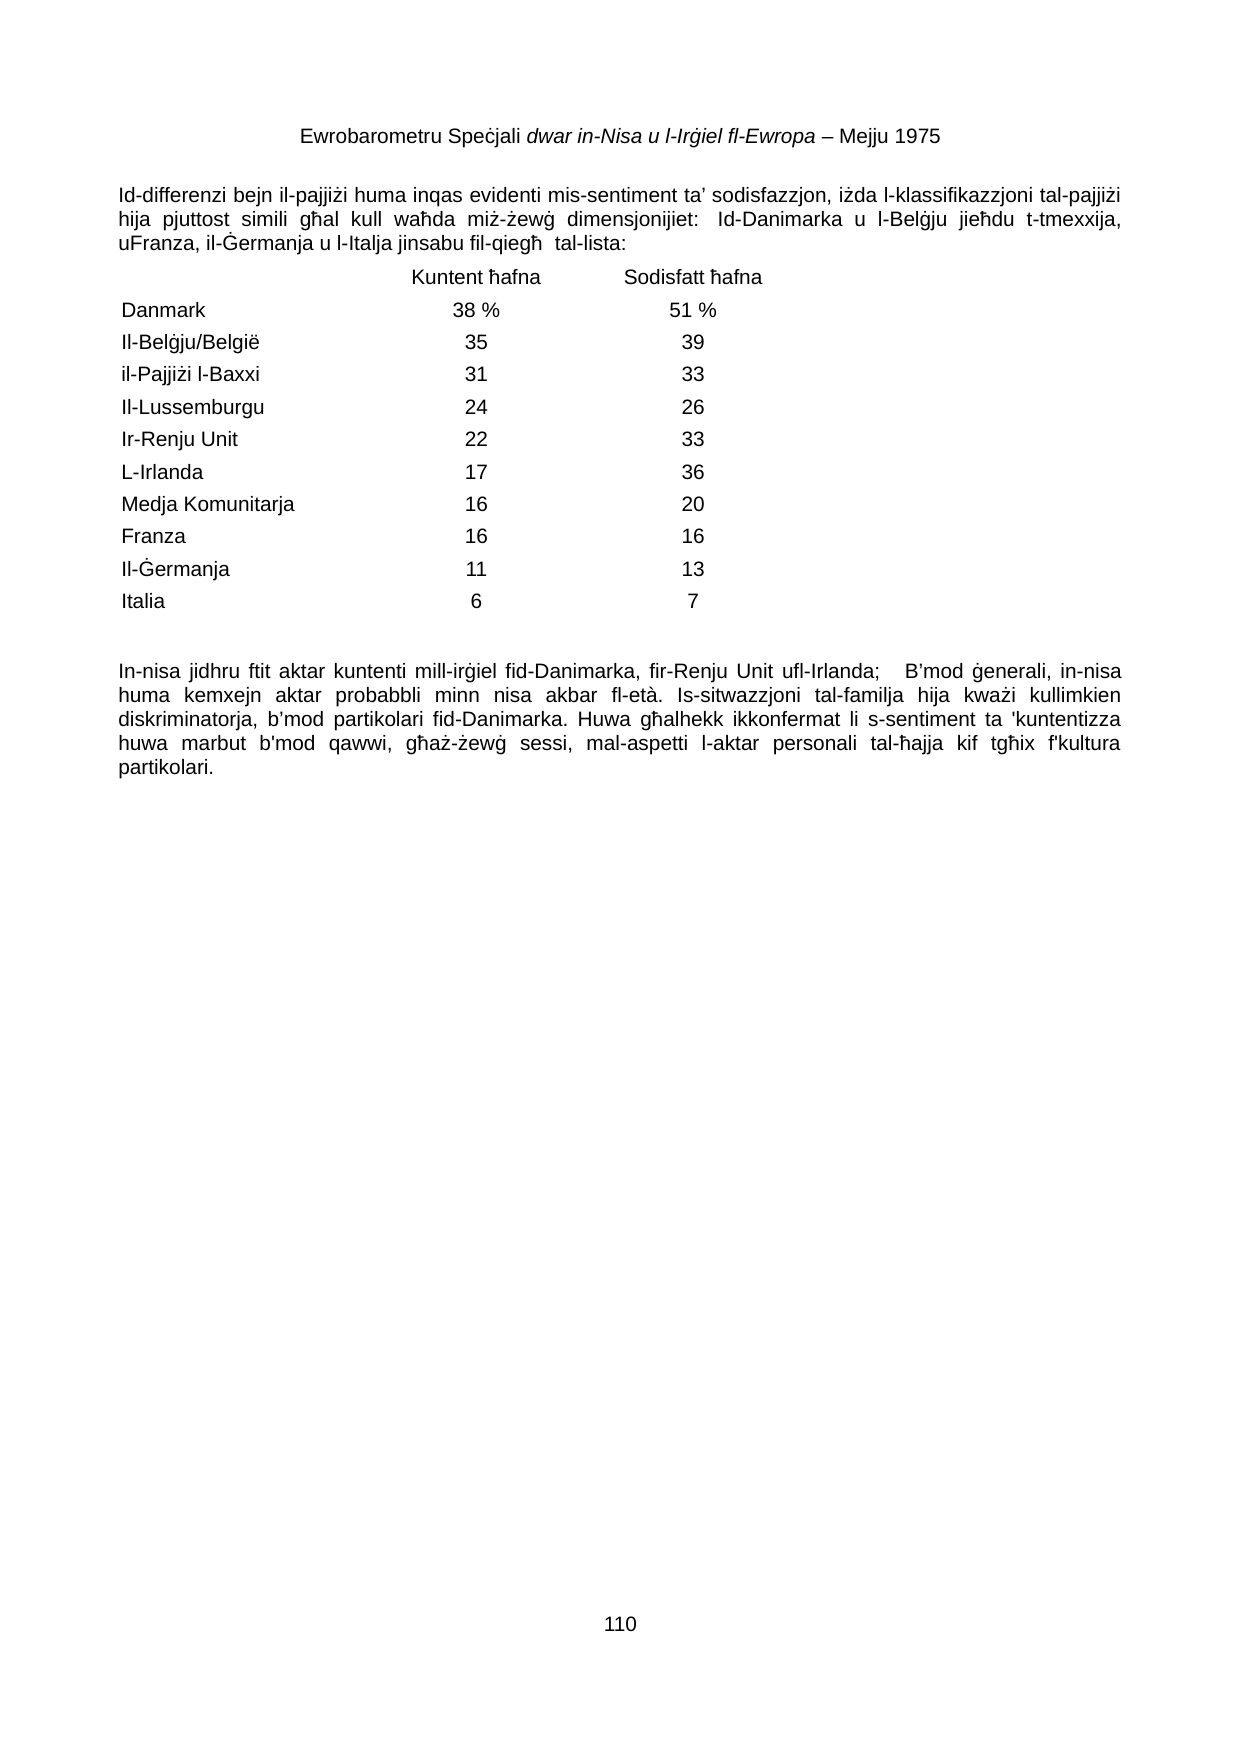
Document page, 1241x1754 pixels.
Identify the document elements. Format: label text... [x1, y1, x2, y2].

table_cell 11 [366, 553, 586, 585]
text Id-differenzi bejn il-pajjiżi huma inqas evidenti mis-sentiment ta’ sodisfazzjon, iżda l-klassifikazzjoni tal-pajjiżi hija pjuttost simili għal kull waħda miż-żewġ dimensjonijiet: Id-Danimarka u l-Belġju jieħdu t-tmexxija, uFranza, il-Ġermanja u l-Italja jinsabu fil-qiegħ tal-lista: [118, 183, 1122, 255]
table_cell Ir-Renju Unit [118, 423, 366, 455]
table_header Kuntent ħafna [366, 261, 586, 293]
table_cell 16 [366, 488, 586, 520]
table_cell 6 [366, 585, 586, 617]
table_cell il-Pajjiżi l-Baxxi [118, 358, 366, 391]
table_cell Danmark [118, 293, 366, 326]
table_cell 33 [586, 423, 800, 455]
table_header Sodisfatt ħafna [586, 261, 800, 293]
table_cell 22 [366, 423, 586, 455]
table_cell 24 [366, 391, 586, 423]
table_cell 7 [586, 585, 800, 617]
table_cell 33 [586, 358, 800, 391]
table_cell Franza [118, 520, 366, 552]
table_cell Italia [118, 585, 366, 617]
table_cell 16 [366, 520, 586, 552]
table_cell 13 [586, 553, 800, 585]
table_cell 26 [586, 391, 800, 423]
table_cell 35 [366, 326, 586, 358]
table_cell Medja Komunitarja [118, 488, 366, 520]
table_cell 36 [586, 455, 800, 488]
table_cell 17 [366, 455, 586, 488]
table_cell 31 [366, 358, 586, 391]
table_cell 51 % [586, 293, 800, 326]
table_header [118, 261, 366, 293]
table_cell 20 [586, 488, 800, 520]
text In-nisa jidhru ftit aktar kuntenti mill-irġiel fid-Danimarka, fir-Renju Unit ufl-Irlanda; B’mod ġenerali, in-nisa huma kemxejn aktar probabbli minn nisa akbar fl-età. Is-sitwazzjoni tal-familja hija kważi kullimkien diskriminatorja, b’mod partikolari fid-Danimarka. Huwa għalhekk ikkonfermat li s-sentiment ta 'kuntentizza huwa marbut b'mod qawwi, għaż-żewġ sessi, mal-aspetti l-aktar personali tal-ħajja kif tgħix f'kultura partikolari. [118, 659, 1122, 778]
table_cell L-Irlanda [118, 455, 366, 488]
table_cell 16 [586, 520, 800, 552]
table_cell 38 % [366, 293, 586, 326]
table_cell Il-Lussemburgu [118, 391, 366, 423]
table_cell Il-Belġju/België [118, 326, 366, 358]
table_cell 39 [586, 326, 800, 358]
table_cell Il-Ġermanja [118, 553, 366, 585]
